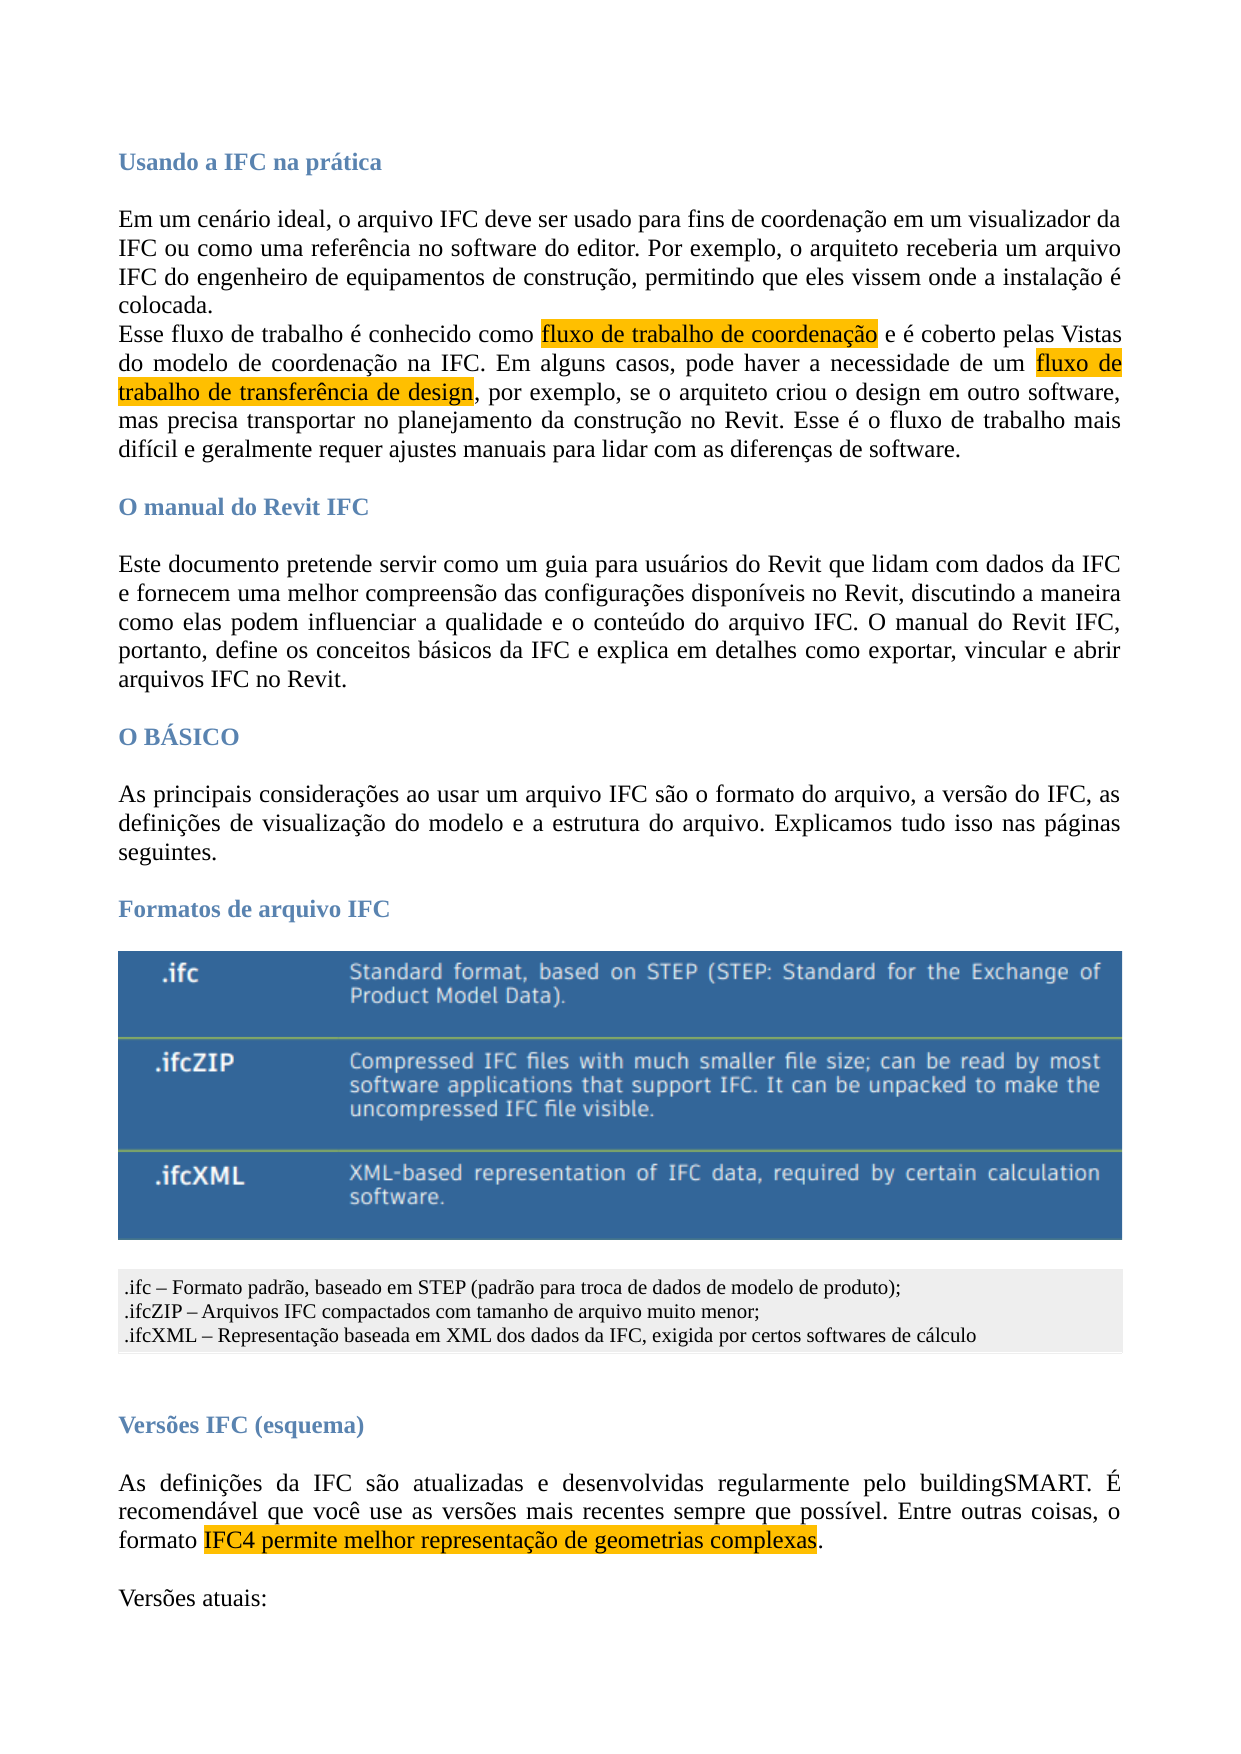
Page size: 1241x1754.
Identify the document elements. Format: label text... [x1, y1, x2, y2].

text O BÁSICO [118, 722, 1122, 751]
text Esse fluxo de trabalho é conhecido como fluxo de trabalho de coordenação e é coberto pelas Vistas do modelo de coordenação na IFC. Em alguns casos, pode haver a necessidade de um fluxo de trabalho de transferência de design, por exemplo, se o arquiteto criou o design em outro software, mas precisa transportar no planejamento da construção no Revit. Esse é o fluxo de trabalho mais difícil e geralmente requer ajustes manuais para lidar com as diferenças de software. [118, 319, 1122, 463]
text Usando a IFC na prática [118, 147, 1122, 176]
text O manual do Revit IFC [118, 492, 1122, 521]
picture [118, 951, 1123, 1240]
text Em um cenário ideal, o arquivo IFC deve ser usado para fins de coordenação em um visualizador da IFC ou como uma referência no software do editor. Por exemplo, o arquiteto receberia um arquivo IFC do engenheiro de equipamentos de construção, permitindo que eles vissem onde a instalação é colocada. [118, 204, 1122, 319]
text As principais considerações ao usar um arquivo IFC são o formato do arquivo, a versão do IFC, as definições de visualização do modelo e a estrutura do arquivo. Explicamos tudo isso nas páginas seguintes. [118, 779, 1122, 866]
text Versões IFC (esquema) [118, 1410, 1122, 1439]
text As definições da IFC são atualizadas e desenvolvidas regularmente pelo buildingSMART. É recomendável que você use as versões mais recentes sempre que possível. Entre outras coisas, o formato IFC4 permite melhor representação de geometrias complexas. [118, 1468, 1122, 1554]
text Formatos de arquivo IFC [118, 894, 1122, 923]
text Versões atuais: [118, 1583, 1122, 1611]
text Este documento pretende servir como um guia para usuários do Revit que lidam com dados da IFC e fornecem uma melhor compreensão das configurações disponíveis no Revit, discutindo a maneira como elas podem influenciar a qualidade e o conteúdo do arquivo IFC. O manual do Revit IFC, portanto, define os conceitos básicos da IFC e explica em detalhes como exportar, vincular e abrir arquivos IFC no Revit. [118, 549, 1122, 693]
table_header .ifc – Formato padrão, baseado em STEP (padrão para troca de dados de modelo de produto); .ifcZIP – Arquivos IFC compactados com tamanho de arquivo muito menor; .ifcXML – Representação baseada em XML dos dados da IFC, exigida por certos softwares de cálculo [119, 1270, 1122, 1352]
